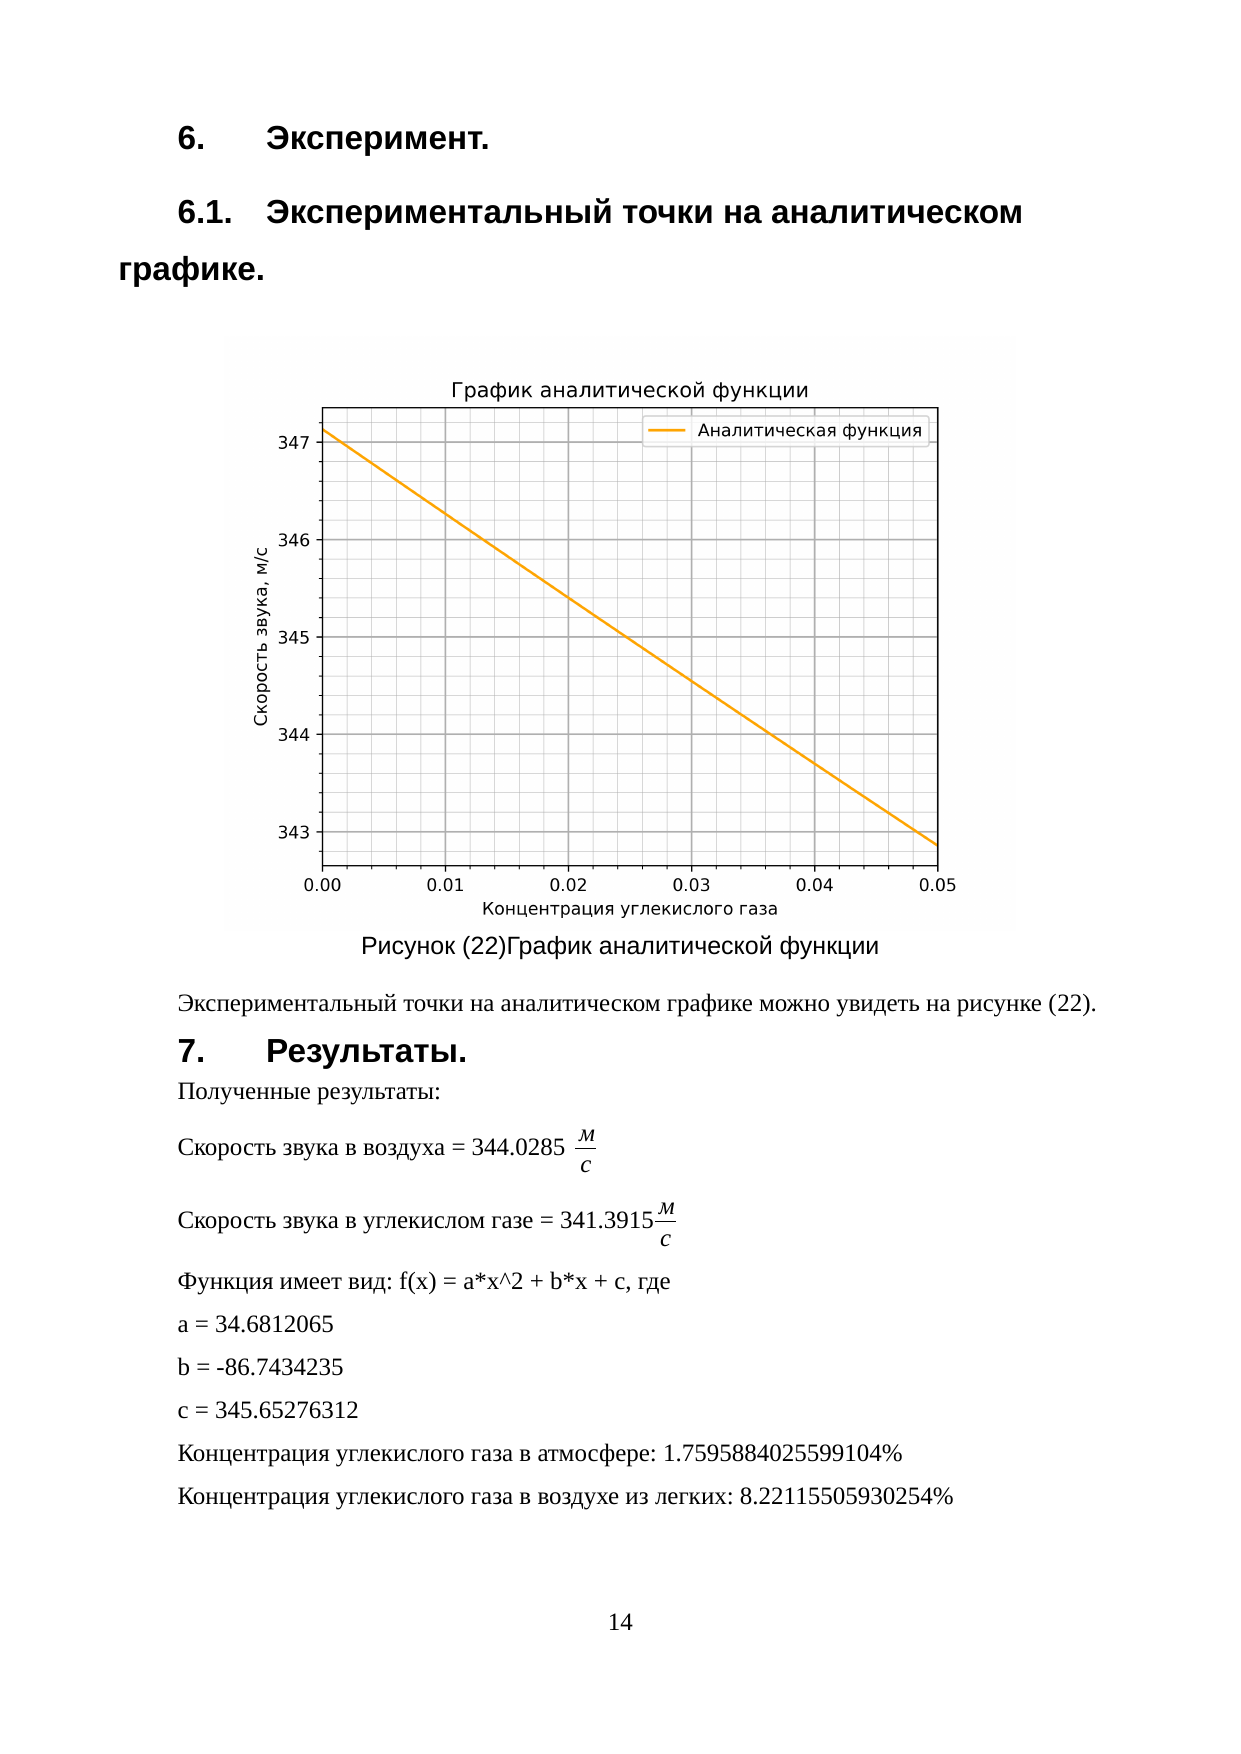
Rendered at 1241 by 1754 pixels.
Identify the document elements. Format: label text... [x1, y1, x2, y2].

text c = 345.65276312 [118, 1395, 1122, 1424]
text Концентрация углекислого газа в атмосфере: 1.7595884025599104% [118, 1438, 1122, 1467]
picture [223, 336, 1017, 931]
text Скорость звука в углекислом газе = 341.3915 [118, 1192, 1122, 1251]
text a = 34.6812065 [118, 1309, 1122, 1338]
text Концентрация углекислого газа в воздухе из легких: 8.22115505930254% [118, 1481, 1122, 1510]
text Экспериментальный точки на аналитическом графике можно увидеть на рисунке (22). [118, 988, 1122, 1017]
text b = -86.7434235 [118, 1352, 1122, 1381]
subtitle Экспериментальный точки на аналитическом графике. [118, 192, 1122, 288]
text Рисунок (22)График аналитической функции [118, 931, 1122, 960]
subtitle Результаты. [118, 1032, 1122, 1070]
subtitle Эксперимент. [118, 118, 1122, 157]
text Функция имеет вид: f(x) = a*x^2 + b*x + c, где [118, 1266, 1122, 1294]
text Полученные результаты: [118, 1076, 1122, 1104]
text Скорость звука в воздуха = 344.0285 [118, 1119, 1122, 1178]
